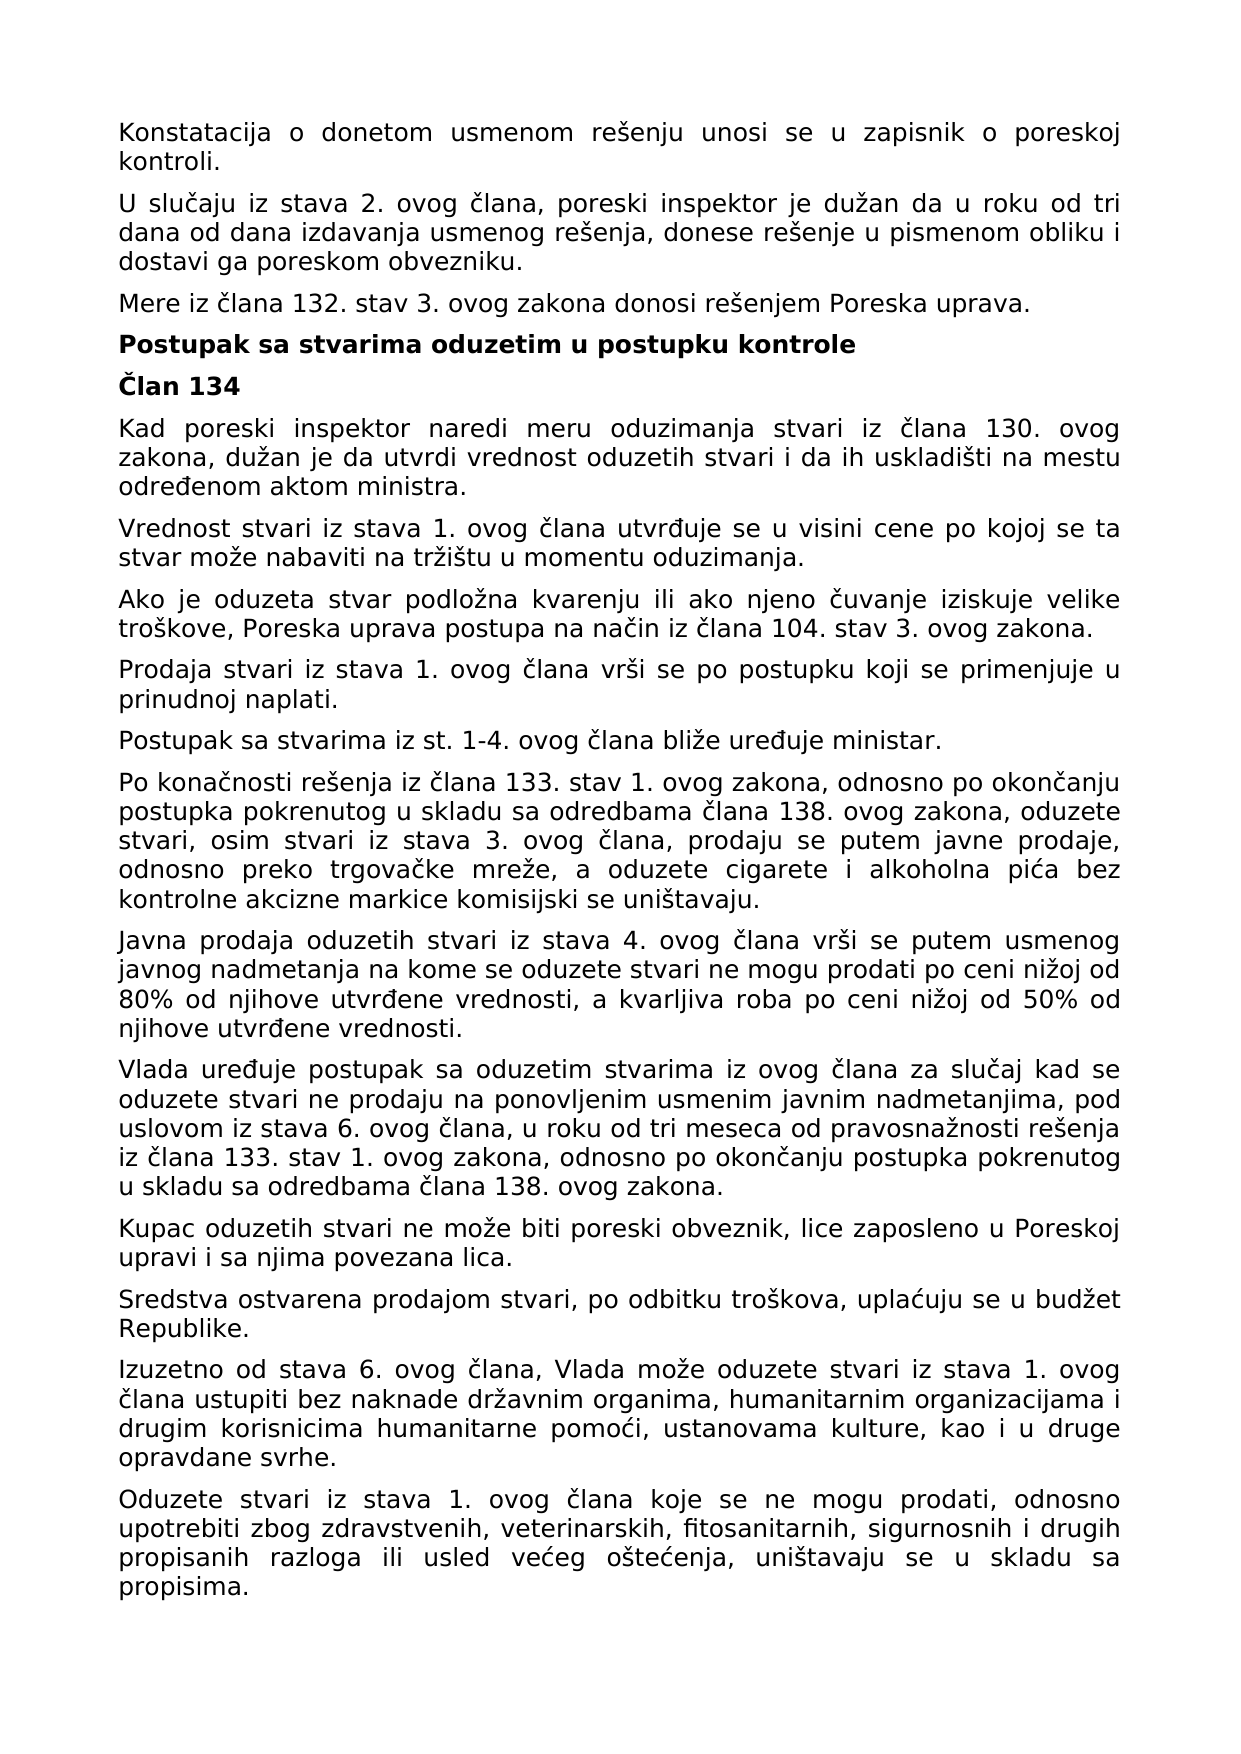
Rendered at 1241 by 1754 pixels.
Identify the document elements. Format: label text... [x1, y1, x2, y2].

text Mere iz člana 132. stav 3. ovog zakona donosi rešenjem Poreska uprava. [118, 289, 1122, 318]
text Postupak sa stvarima oduzetim u postupku kontrole [118, 331, 1122, 360]
text Kupac oduzetih stvari ne može biti poreski obveznik, lice zaposleno u Poreskoj upravi i sa njima povezana lica. [118, 1214, 1122, 1272]
text Ako je oduzeta stvar podložna kvarenju ili ako njeno čuvanje iziskuje velike troškove, Poreska uprava postupa na način iz člana 104. stav 3. ovog zakona. [118, 585, 1122, 643]
text Konstatacija o donetom usmenom rešenju unosi se u zapisnik o poreskoj kontroli. [118, 118, 1122, 176]
text Vrednost stvari iz stava 1. ovog člana utvrđuje se u visini cene po kojoj se ta stvar može nabaviti na tržištu u momentu oduzimanja. [118, 514, 1122, 572]
text Izuzetno od stava 6. ovog člana, Vlada može oduzete stvari iz stava 1. ovog člana ustupiti bez naknade državnim organima, humanitarnim organizacijama i drugim korisnicima humanitarne pomoći, ustanovama kulture, kao i u druge opravdane svrhe. [118, 1356, 1122, 1472]
text Prodaja stvari iz stava 1. ovog člana vrši se po postupku koji se primenjuje u prinudnoj naplati. [118, 656, 1122, 714]
text Vlada uređuje postupak sa oduzetim stvarima iz ovog člana za slučaj kad se oduzete stvari ne prodaju na ponovljenim usmenim javnim nadmetanjima, pod uslovom iz stava 6. ovog člana, u roku od tri meseca od pravosnažnosti rešenja iz člana 133. stav 1. ovog zakona, odnosno po okončanju postupka pokrenutog u skladu sa odredbama člana 138. ovog zakona. [118, 1056, 1122, 1201]
text Po konačnosti rešenja iz člana 133. stav 1. ovog zakona, odnosno po okončanju postupka pokrenutog u skladu sa odredbama člana 138. ovog zakona, oduzete stvari, osim stvari iz stava 3. ovog člana, prodaju se putem javne prodaje, odnosno preko trgovačke mreže, a oduzete cigarete i alkoholna pića bez kontrolne akcizne markice komisijski se uništavaju. [118, 768, 1122, 914]
text Oduzete stvari iz stava 1. ovog člana koje se ne mogu prodati, odnosno upotrebiti zbog zdravstvenih, veterinarskih, fitosanitarnih, sigurnosnih i drugih propisanih razloga ili usled većeg oštećenja, uništavaju se u skladu sa propisima. [118, 1485, 1122, 1601]
text Javna prodaja oduzetih stvari iz stava 4. ovog člana vrši se putem usmenog javnog nadmetanja na kome se oduzete stvari ne mogu prodati po ceni nižoj od 80% od njihove utvrđene vrednosti, a kvarljiva roba po ceni nižoj od 50% od njihove utvrđene vrednosti. [118, 926, 1122, 1043]
text Postupak sa stvarima iz st. 1-4. ovog člana bliže uređuje ministar. [118, 726, 1122, 756]
text Član 134 [118, 372, 1122, 401]
text Sredstva ostvarena prodajom stvari, po odbitku troškova, uplaćuju se u budžet Republike. [118, 1285, 1122, 1343]
text Kad poreski inspektor naredi meru oduzimanja stvari iz člana 130. ovog zakona, dužan je da utvrdi vrednost oduzetih stvari i da ih uskladišti na mestu određenom aktom ministra. [118, 414, 1122, 501]
text U slučaju iz stava 2. ovog člana, poreski inspektor je dužan da u roku od tri dana od dana izdavanja usmenog rešenja, donese rešenje u pismenom obliku i dostavi ga poreskom obvezniku. [118, 189, 1122, 276]
